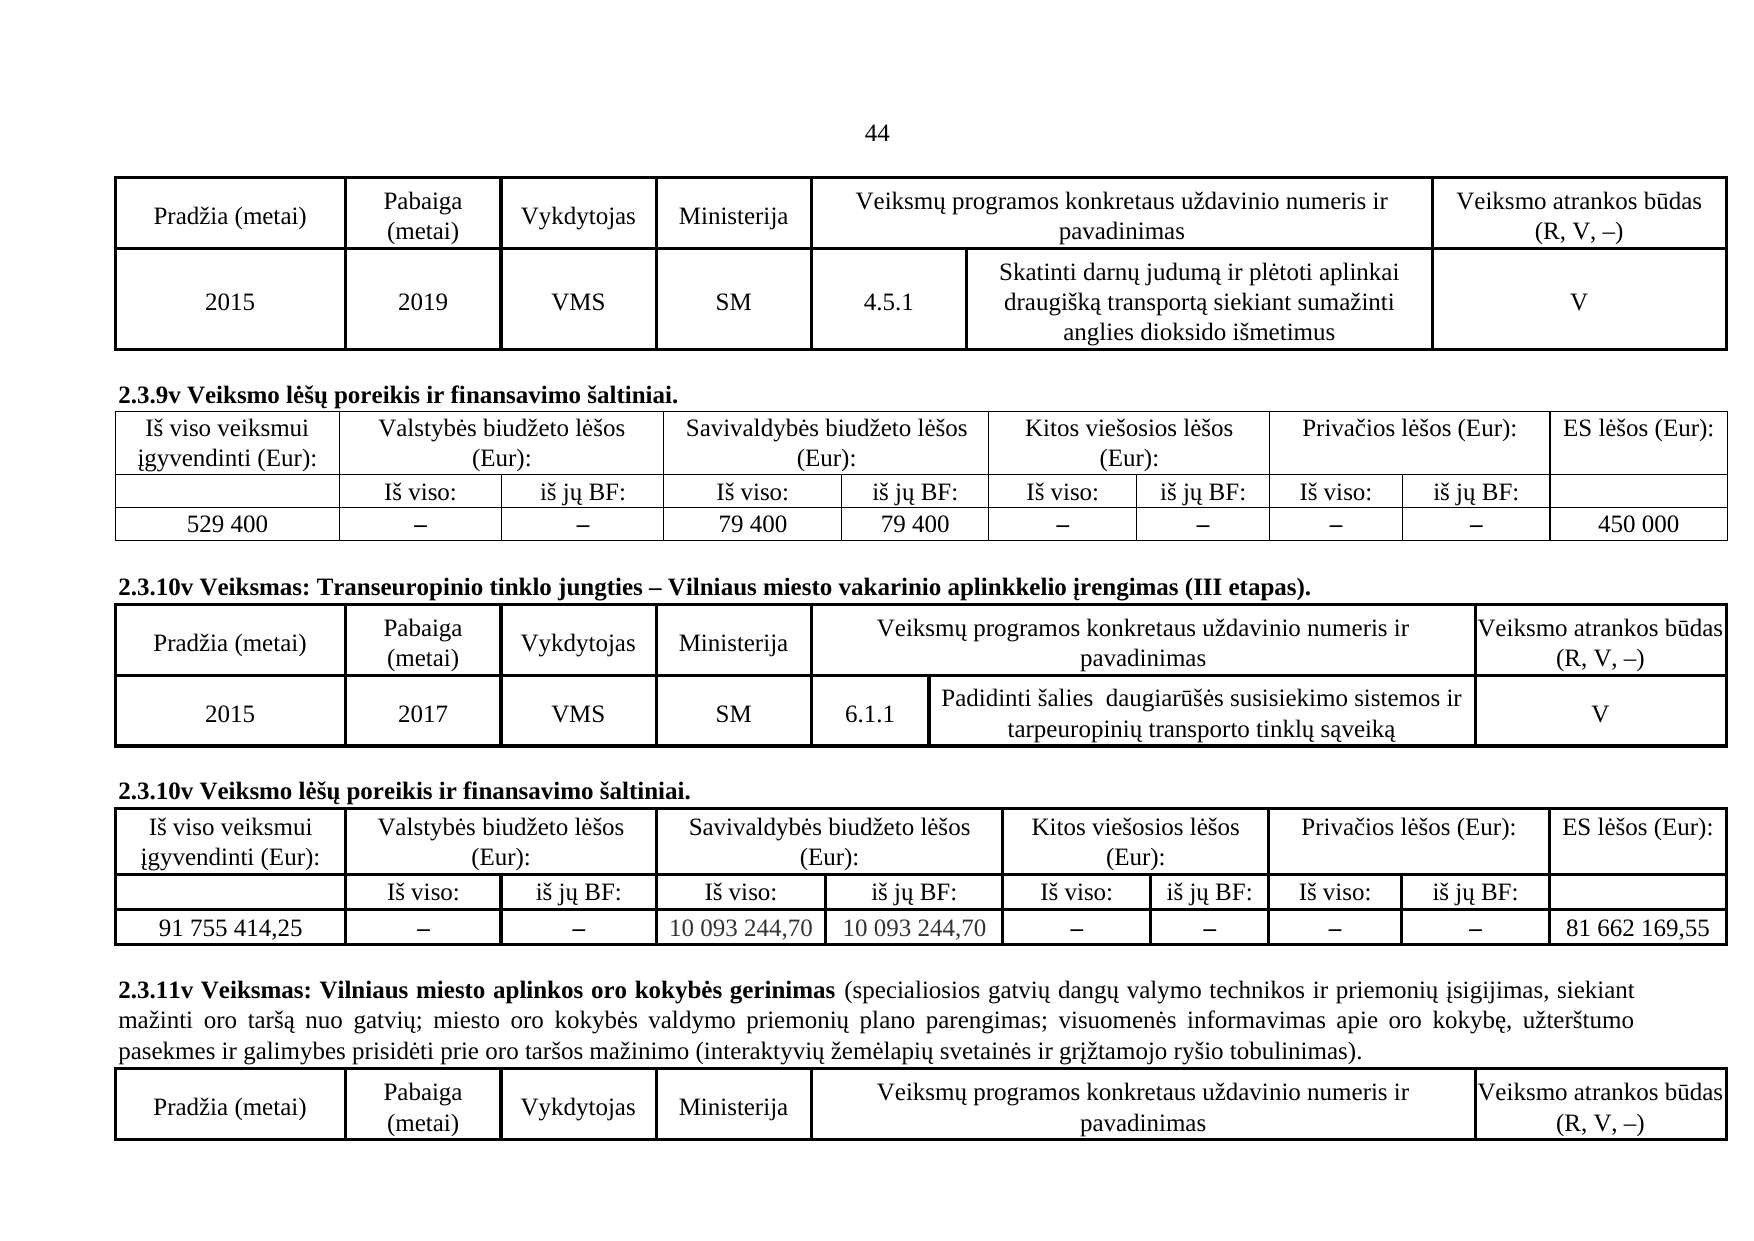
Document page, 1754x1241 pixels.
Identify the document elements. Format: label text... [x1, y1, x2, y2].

table_header Veiksmo atrankos būdas (R, V, –) [1477, 606, 1725, 673]
table_cell Padidinti šalies daugiarūšės susisiekimo sistemos ir tarpeuropinių transporto tinklų sąveiką [931, 677, 1474, 744]
table_cell – [502, 508, 663, 540]
table_cell – [1270, 508, 1402, 540]
table_cell 91 755 414,25 [117, 911, 344, 943]
table_header Vykdytojas [503, 606, 655, 673]
table_cell iš jų BF: [842, 475, 988, 507]
text 2.3.9v Veiksmo lėšų poreikis ir finansavimo šaltiniai. [118, 380, 1636, 408]
table_cell iš jų BF: [1403, 876, 1548, 908]
table_cell Iš viso: [347, 876, 499, 908]
table_cell Iš viso: [1004, 876, 1149, 908]
table_cell V [1477, 677, 1725, 744]
table_cell – [989, 508, 1136, 540]
table_cell SM [658, 250, 810, 348]
table_cell Iš viso: [340, 475, 501, 507]
table_header Privačios lėšos (Eur): [1270, 412, 1549, 474]
table_cell 10 093 244,70 [658, 911, 824, 943]
table_cell SM [658, 677, 810, 744]
table_cell iš jų BF: [1403, 475, 1549, 507]
table_cell 529 400 [116, 508, 339, 540]
table_cell 10 093 244,70 [827, 911, 1001, 943]
table_cell – [1403, 508, 1549, 540]
table_cell 79 400 [842, 508, 988, 540]
table_cell 6.1.1 [813, 677, 927, 744]
table_header Kitos viešosios lėšos (Eur): [1004, 810, 1267, 873]
table_header Savivaldybės biudžeto lėšos (Eur): [658, 810, 1001, 873]
table_header Pabaiga (metai) [347, 179, 499, 247]
table_header Veiksmų programos konkretaus uždavinio numeris ir pavadinimas [813, 1070, 1474, 1138]
table_header Pradžia (metai) [117, 606, 344, 673]
table_cell – [1270, 911, 1400, 943]
text 2.3.10v Veiksmas: Transeuropinio tinklo jungties – Vilniaus miesto vakarinio aplinkkelio įrengimas (III etapas). [118, 572, 1636, 601]
table_header Pradžia (metai) [117, 179, 344, 247]
table_cell – [347, 911, 499, 943]
table_cell VMS [503, 250, 655, 348]
table_cell 81 662 169,55 [1551, 911, 1725, 943]
table_header Privačios lėšos (Eur): [1270, 810, 1548, 873]
table_cell 2015 [117, 677, 344, 744]
table_header Ministerija [658, 179, 810, 247]
table_cell [1551, 475, 1727, 507]
table_cell Skatinti darnų judumą ir plėtoti aplinkai draugišką transportą siekiant sumažinti anglies dioksido išmetimus [968, 250, 1431, 348]
table_header Valstybės biudžeto lėšos (Eur): [340, 412, 663, 474]
table_cell – [1004, 911, 1149, 943]
table_cell iš jų BF: [1137, 475, 1269, 507]
table_header ES lėšos (Eur): [1551, 810, 1725, 873]
table_cell 2015 [117, 250, 344, 348]
table_cell iš jų BF: [1152, 876, 1267, 908]
table_cell – [1137, 508, 1269, 540]
table_header Ministerija [658, 606, 810, 673]
table_cell [116, 475, 339, 507]
table_header Veiksmo atrankos būdas (R, V, –) [1434, 179, 1725, 247]
table_header Veiksmo atrankos būdas (R, V, –) [1477, 1070, 1725, 1138]
text 2.3.11v Veiksmas: Vilniaus miesto aplinkos oro kokybės gerinimas (specialiosios gatvių dangų valymo technikos ir priemonių įsigijimas, siekiant mažinti oro taršą nuo gatvių; miesto oro kokybės valdymo priemonių plano parengimas; visuomenės informavimas apie oro kokybę, užterštumo pasekmes ir galimybes prisidėti prie oro taršos mažinimo (interaktyvių žemėlapių svetainės ir grįžtamojo ryšio tobulinimas). [118, 975, 1636, 1065]
table_header Iš viso veiksmui įgyvendinti (Eur): [116, 412, 339, 474]
table_header Pabaiga (metai) [347, 606, 499, 673]
table_header Savivaldybės biudžeto lėšos (Eur): [664, 412, 988, 474]
table_header Pabaiga (metai) [347, 1070, 499, 1138]
table_cell 79 400 [664, 508, 841, 540]
table_cell 4.5.1 [813, 250, 965, 348]
table_cell – [503, 911, 655, 943]
table_header Vykdytojas [503, 179, 655, 247]
table_header Ministerija [658, 1070, 810, 1138]
table_header Pradžia (metai) [117, 1070, 344, 1138]
table_cell Iš viso: [1270, 876, 1400, 908]
table_cell Iš viso: [664, 475, 841, 507]
table_cell iš jų BF: [827, 876, 1001, 908]
table_header Valstybės biudžeto lėšos (Eur): [347, 810, 655, 873]
table_header ES lėšos (Eur): [1551, 412, 1727, 474]
table_cell iš jų BF: [502, 475, 663, 507]
table_cell iš jų BF: [503, 876, 655, 908]
table_cell Iš viso: [989, 475, 1136, 507]
table_cell VMS [503, 677, 655, 744]
table_header Kitos viešosios lėšos (Eur): [989, 412, 1269, 474]
table_cell 2017 [347, 677, 499, 744]
table_header Vykdytojas [503, 1070, 655, 1138]
table_cell Iš viso: [1270, 475, 1402, 507]
table_header Iš viso veiksmui įgyvendinti (Eur): [117, 810, 344, 873]
table_cell – [340, 508, 501, 540]
table_cell Iš viso: [658, 876, 824, 908]
table_cell – [1152, 911, 1267, 943]
table_cell [1551, 876, 1725, 908]
table_header Veiksmų programos konkretaus uždavinio numeris ir pavadinimas [813, 179, 1431, 247]
table_cell – [1403, 911, 1548, 943]
table_cell 450 000 [1551, 508, 1727, 540]
table_cell V [1434, 250, 1725, 348]
table_header Veiksmų programos konkretaus uždavinio numeris ir pavadinimas [813, 606, 1474, 673]
table_cell 2019 [347, 250, 499, 348]
table_cell [117, 876, 344, 908]
text 2.3.10v Veiksmo lėšų poreikis ir finansavimo šaltiniai. [118, 776, 1636, 805]
